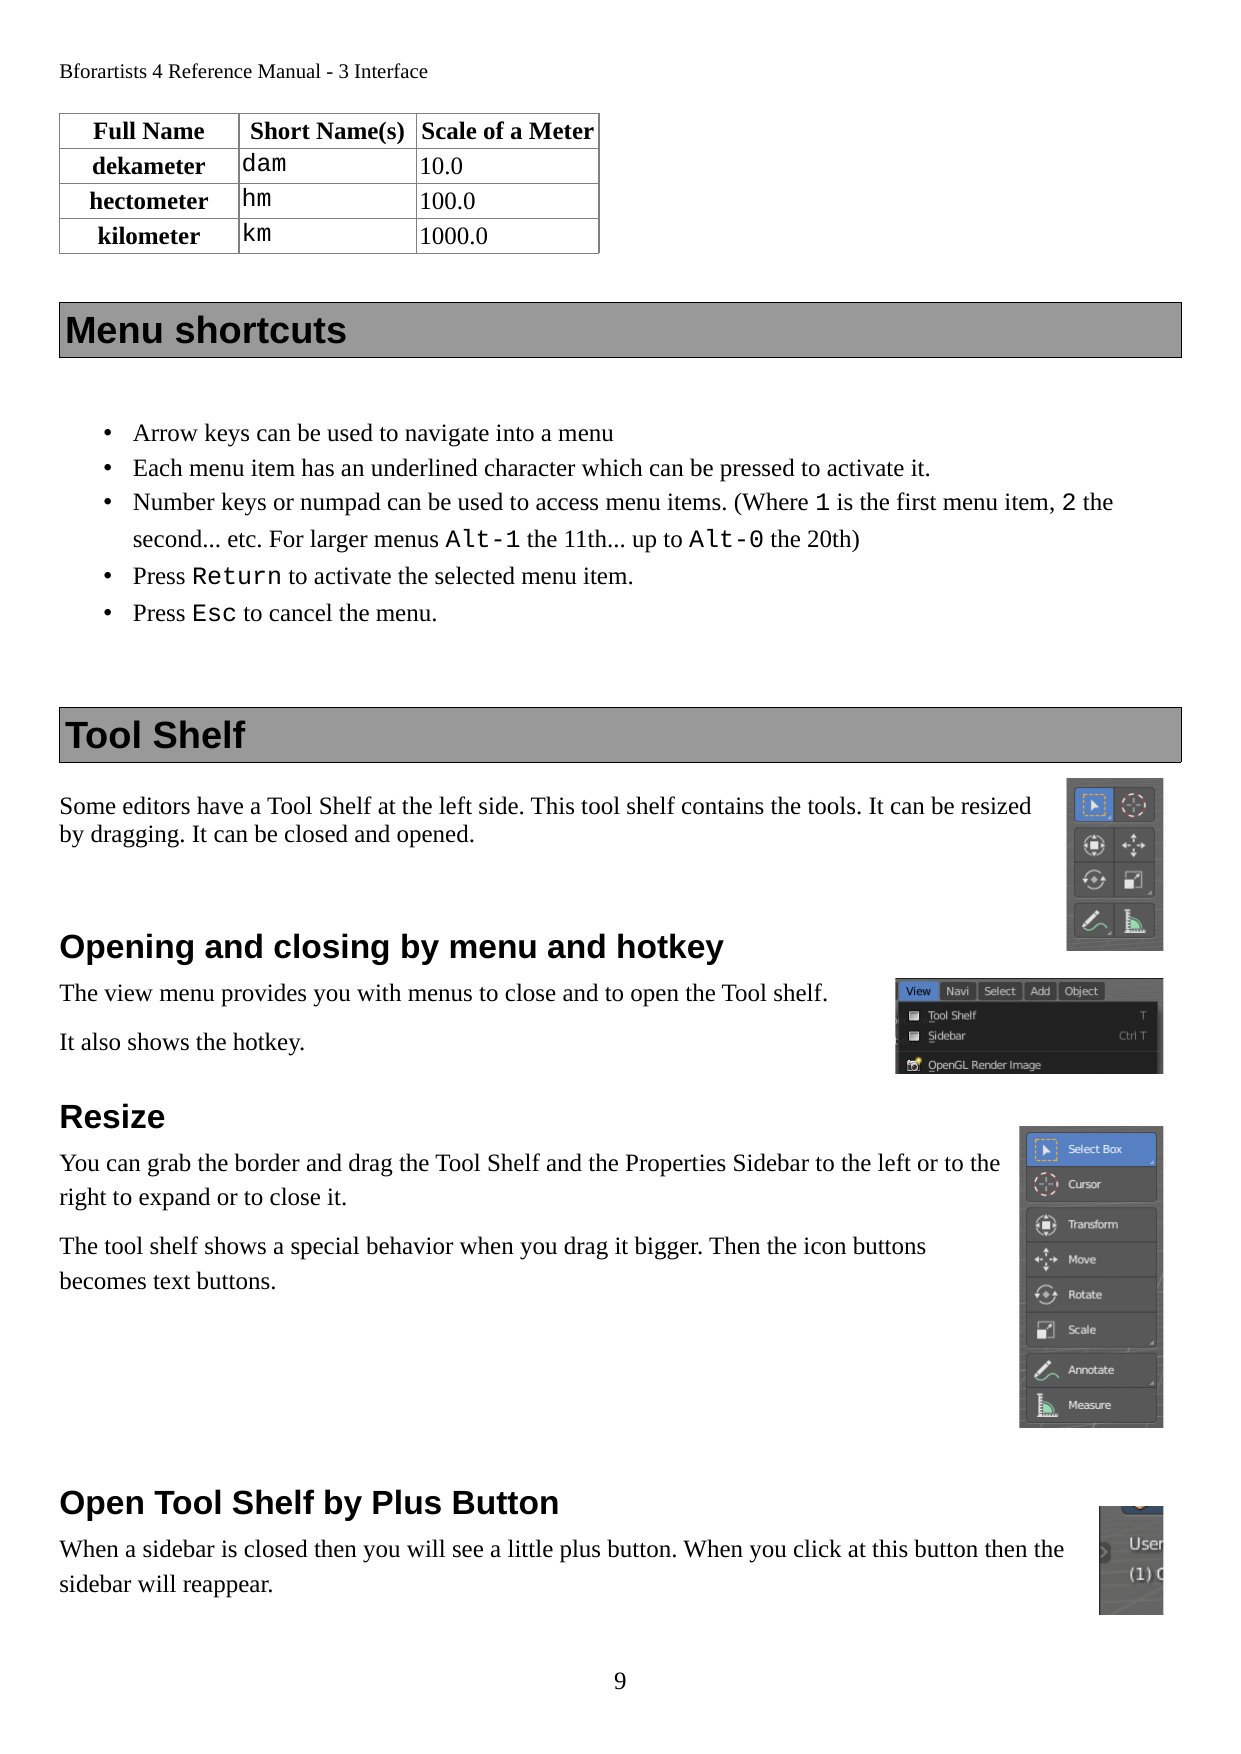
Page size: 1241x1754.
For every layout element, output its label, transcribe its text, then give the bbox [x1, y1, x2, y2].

table_cell km [240, 219, 416, 253]
text It also shows the hotkey. [59, 1027, 895, 1056]
text When a sidebar is closed then you will see a little plus button. When you click at this button then the sidebar will reappear. [59, 1534, 1099, 1597]
subtitle Resize [59, 1097, 1181, 1135]
list Each menu item has an underlined character which can be pressed to activate it. [103, 453, 1181, 481]
picture [895, 978, 1164, 1074]
subtitle Opening and closing by menu and hotkey [59, 927, 1181, 965]
table_cell 1000.0 [417, 219, 598, 253]
subtitle Open Tool Shelf by Plus Button [59, 1483, 1181, 1522]
list Press Return to activate the selected menu item. [103, 561, 1181, 592]
list Number keys or numpad can be used to access menu items. (Where 1 is the first menu item, 2 the second... etc. For larger menus Alt-1 the 11th... up to Alt-0 the 20th) [103, 487, 1181, 554]
text Some editors have a Tool Shelf at the left side. This tool shelf contains the tools. It can be resized by dragging. It can be closed and opened. [59, 791, 1066, 848]
table_cell 10.0 [417, 149, 598, 183]
table_cell kilometer [60, 219, 238, 253]
table_header Short Name(s) [240, 114, 416, 148]
table_header Full Name [60, 114, 238, 148]
list Arrow keys can be used to navigate into a menu [103, 418, 1181, 447]
picture [1099, 1506, 1164, 1615]
table_header Menu shortcuts [60, 303, 1181, 357]
table_header Scale of a Meter [417, 114, 598, 148]
table_cell 100.0 [417, 184, 598, 218]
table_header Tool Shelf [60, 708, 1181, 762]
table_cell hm [240, 184, 416, 218]
list Press Esc to cancel the menu. [103, 598, 1181, 628]
table_cell dekameter [60, 149, 238, 183]
text The tool shelf shows a special behavior when you drag it bigger. Then the icon buttons becomes text buttons. [59, 1231, 1019, 1295]
picture [1066, 778, 1164, 951]
table_cell dam [240, 149, 416, 183]
text The view menu provides you with menus to close and to open the Tool shelf. [59, 978, 895, 1007]
text You can grab the border and drag the Tool Shelf and the Properties Sidebar to the left or to the right to expand or to close it. [59, 1148, 1019, 1211]
table_cell hectometer [60, 184, 238, 218]
picture [1019, 1126, 1164, 1428]
